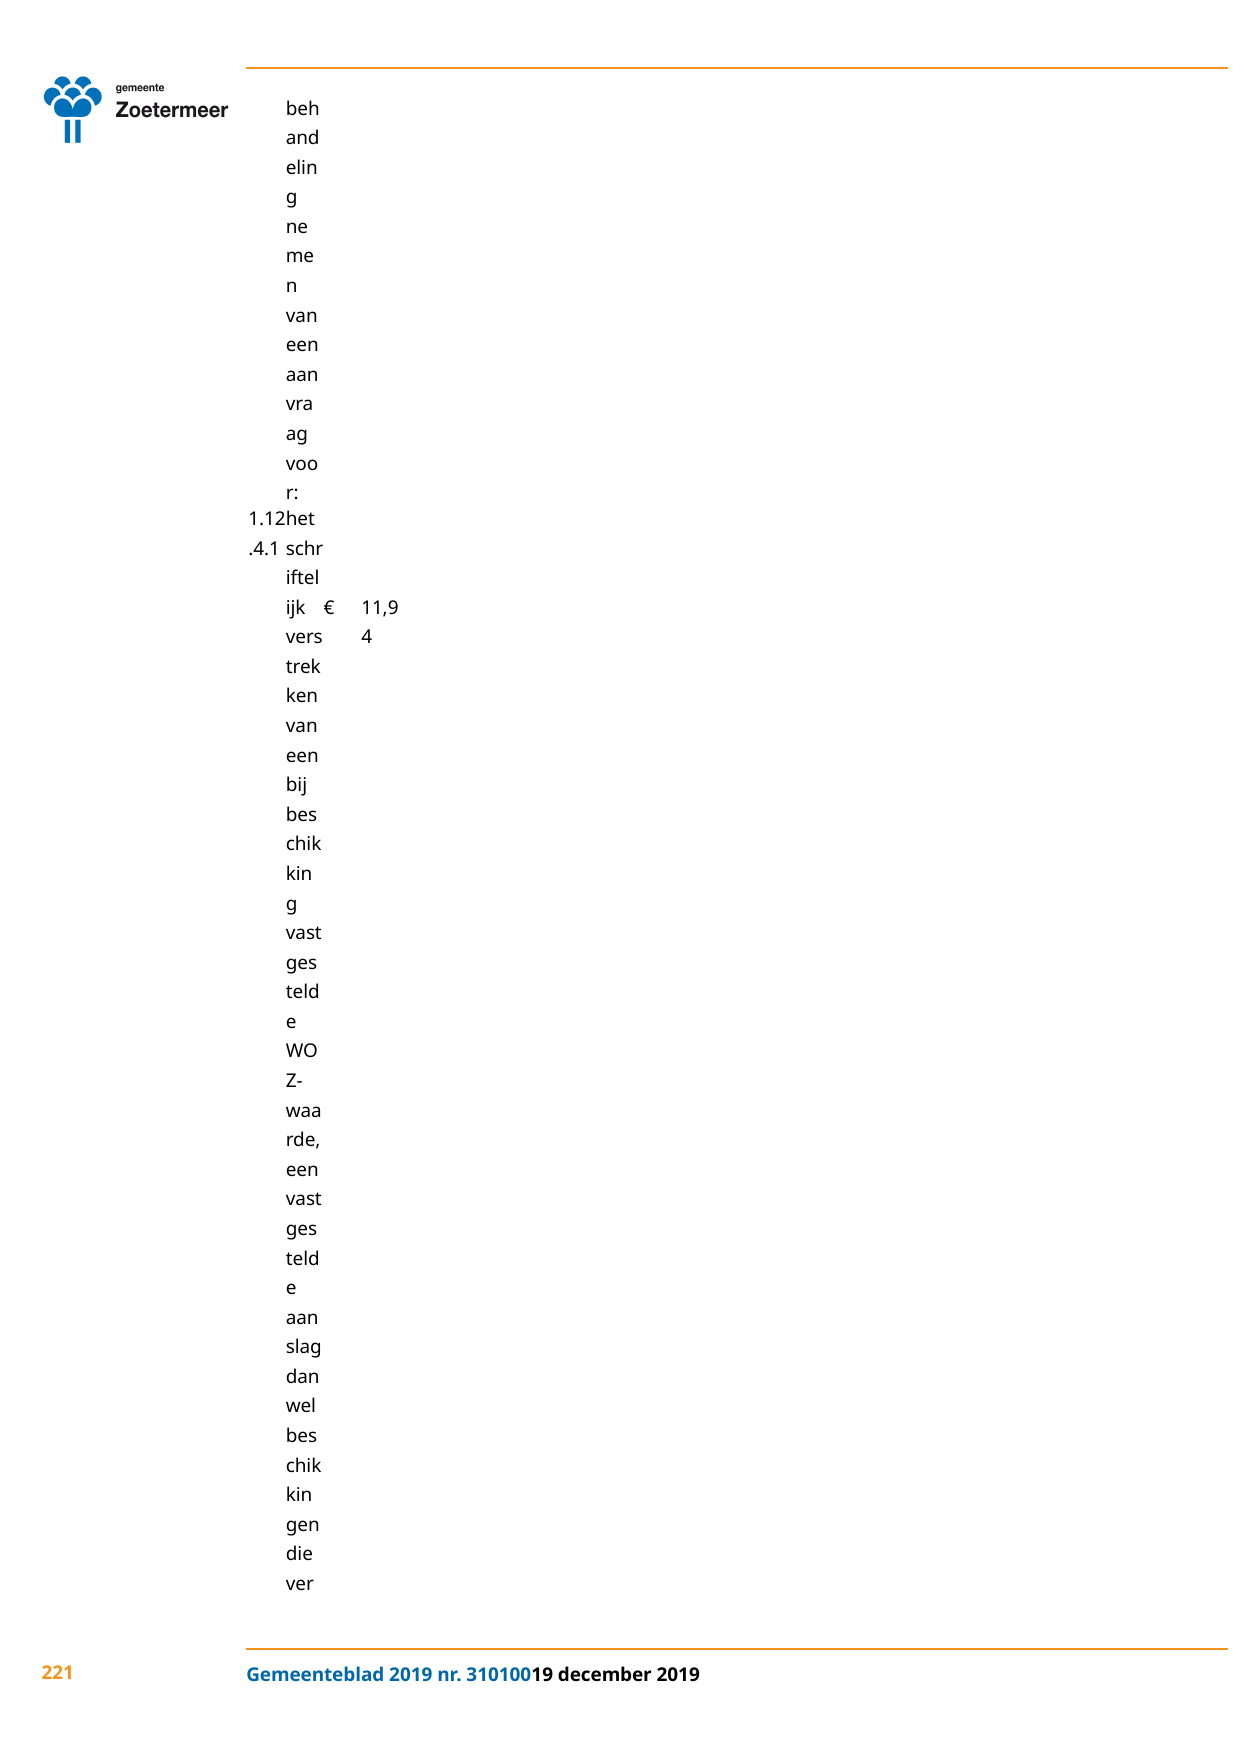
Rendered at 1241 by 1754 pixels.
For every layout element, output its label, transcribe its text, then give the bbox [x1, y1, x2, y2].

table_cell [361, 95, 398, 505]
table_cell [323, 95, 361, 505]
table_cell 11,94 [361, 505, 398, 1596]
table_cell 1.12.4.1 [248, 505, 286, 1596]
picture [41, 47, 231, 172]
table_cell [248, 95, 286, 505]
table_cell het schriftelijk verstrekken van een bij beschikking vastgestelde WOZ-waarde, een vastgestelde aanslag dan wel beschikkingen die ver [286, 505, 323, 1596]
table_cell behandeling nemen van een aanvraag voor: [286, 95, 323, 505]
table_cell € [323, 505, 361, 1596]
